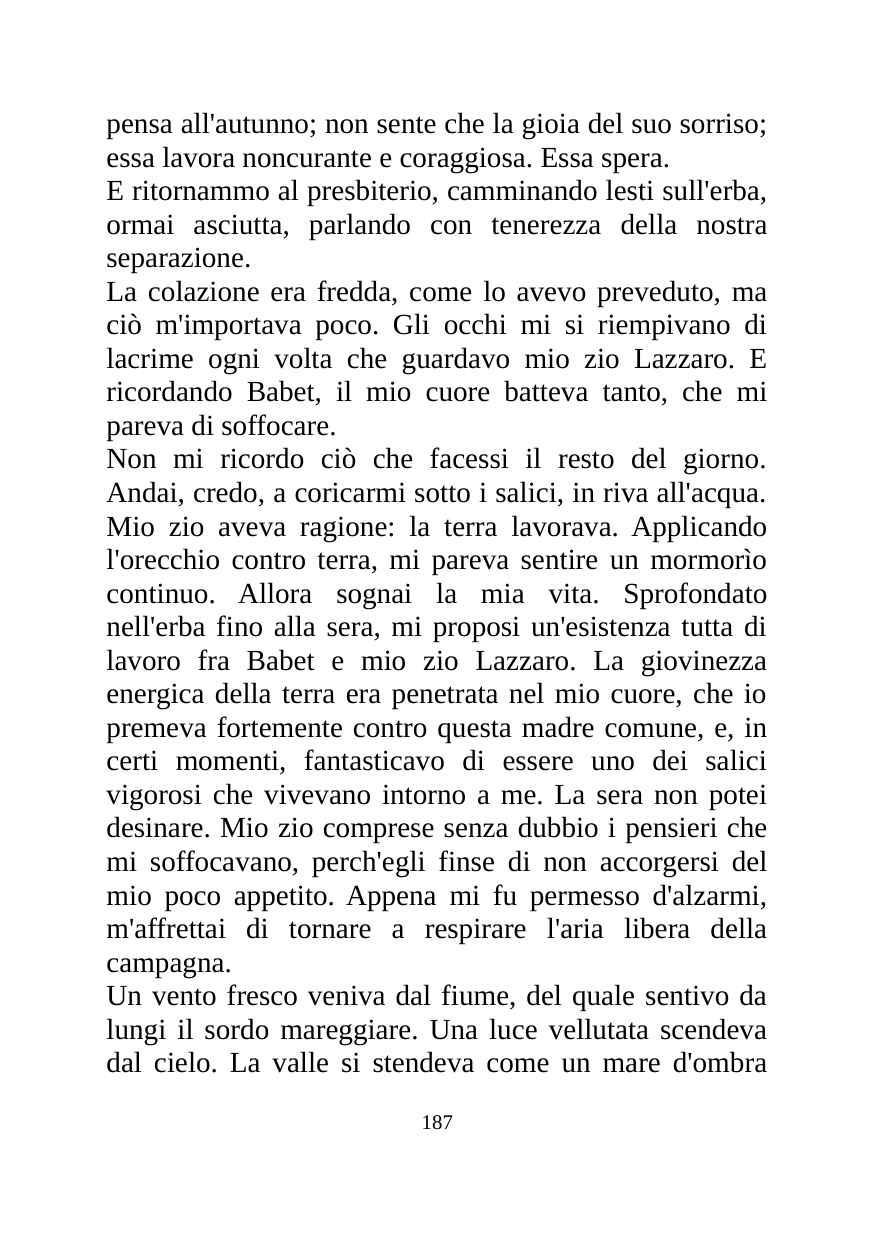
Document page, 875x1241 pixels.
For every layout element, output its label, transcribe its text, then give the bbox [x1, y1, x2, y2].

text Un vento fresco veniva dal fiume, del quale sentivo da lungi il sordo mareggiare. Una luce vellutata scendeva dal cielo. La valle si stendeva come un mare d'ombra [106, 978, 768, 1079]
text pensa all'autunno; non sente che la gioia del suo sorriso; essa lavora noncurante e coraggiosa. Essa spera. [106, 106, 768, 173]
text Non mi ricordo ciò che facessi il resto del giorno. Andai, credo, a coricarmi sotto i salici, in riva all'acqua. Mio zio aveva ragione: la terra lavorava. Applicando l'orecchio contro terra, mi pareva sentire un mormorìo continuo. Allora sognai la mia vita. Sprofondato nell'erba fino alla sera, mi proposi un'esistenza tutta di lavoro fra Babet e mio zio Lazzaro. La giovinezza energica della terra era penetrata nel mio cuore, che io premeva fortemente contro questa madre comune, e, in certi momenti, fantasticavo di essere uno dei salici vigorosi che vivevano intorno a me. La sera non potei desinare. Mio zio comprese senza dubbio i pensieri che mi soffocavano, perch'egli finse di non accorgersi del mio poco appetito. Appena mi fu permesso d'alzarmi, m'affrettai di tornare a respirare l'aria libera della campagna. [106, 442, 768, 978]
text La colazione era fredda, come lo avevo preveduto, ma ciò m'importava poco. Gli occhi mi si riempivano di lacrime ogni volta che guardavo mio zio Lazzaro. E ricordando Babet, il mio cuore batteva tanto, che mi pareva di soffocare. [106, 274, 768, 442]
text E ritornammo al presbiterio, camminando lesti sull'erba, ormai asciutta, parlando con tenerezza della nostra separazione. [106, 173, 768, 274]
